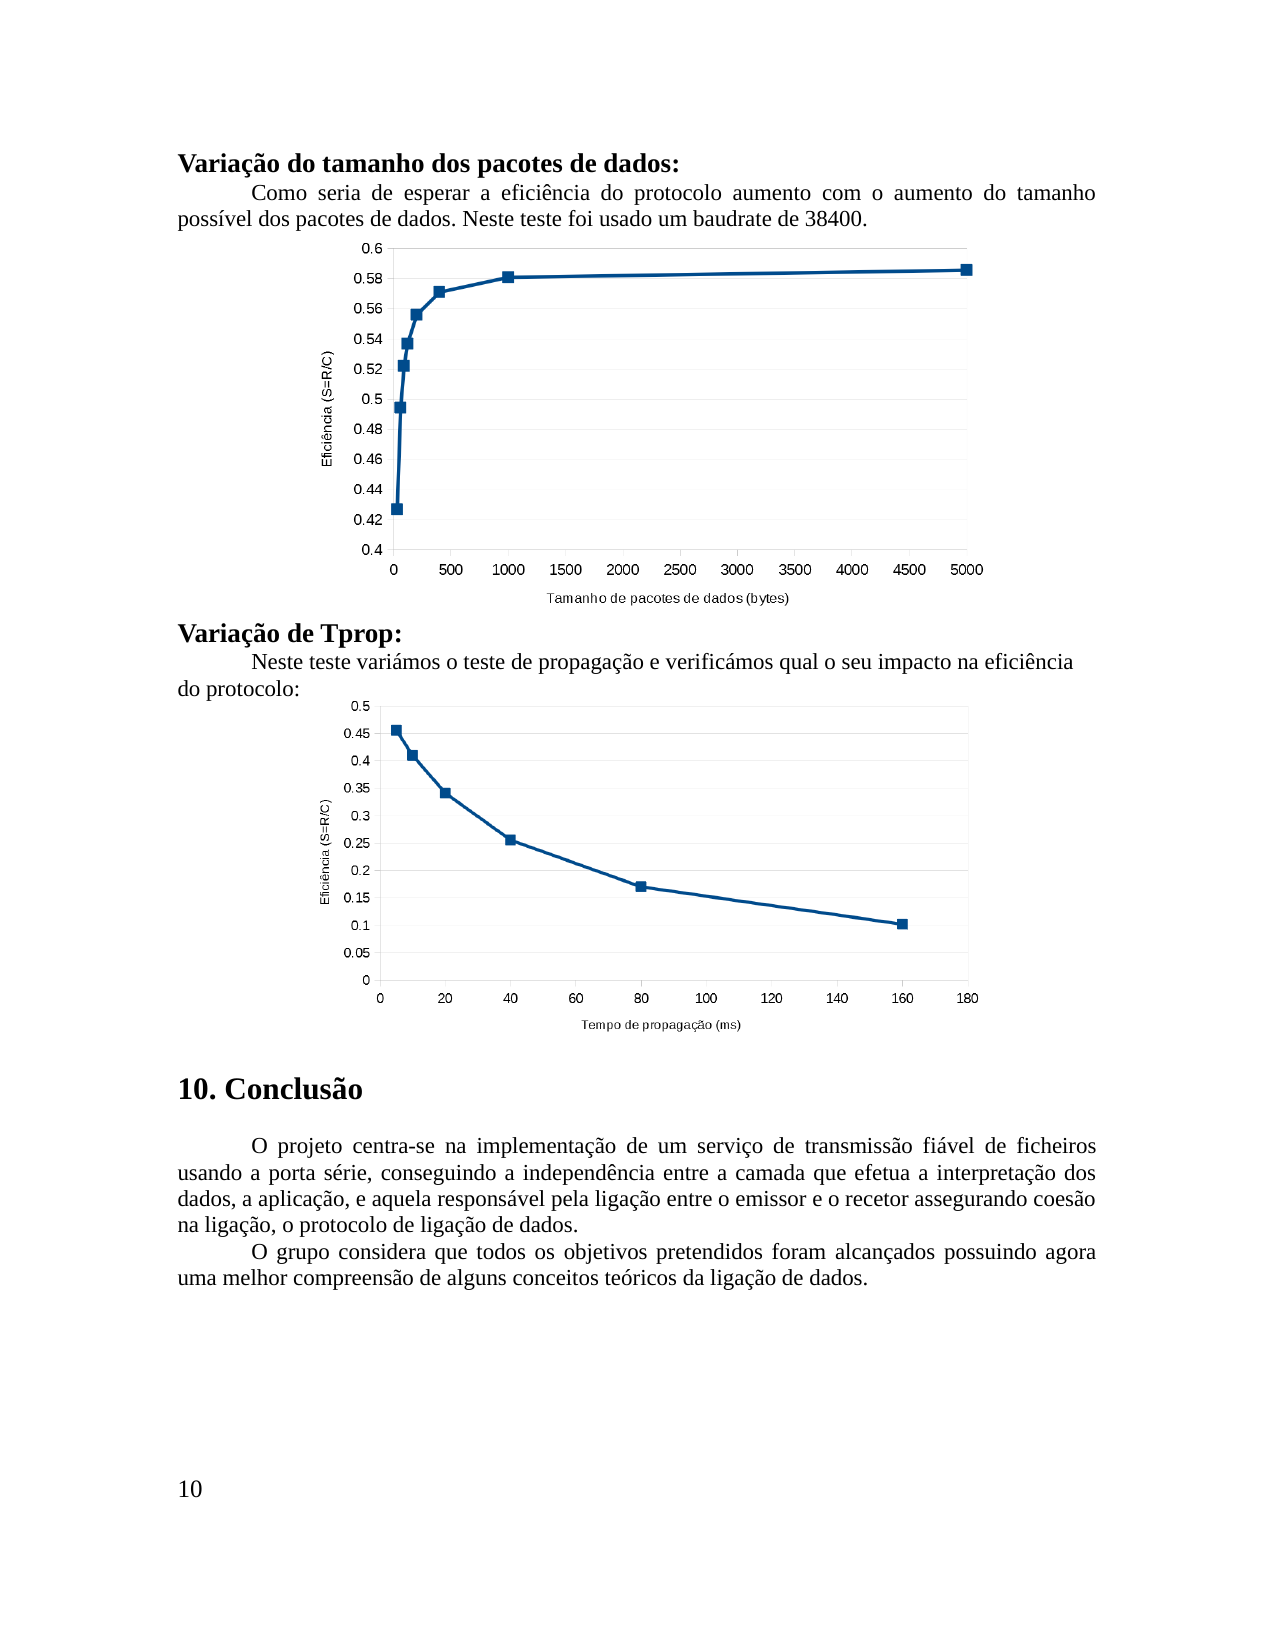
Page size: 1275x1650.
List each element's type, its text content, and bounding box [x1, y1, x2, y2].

text O projeto centra-se na implementação de um serviço de transmissão fiável de ficheiros usando a porta série, conseguindo a independência entre a camada que efetua a interpretação dos dados, a aplicação, e aquela responsável pela ligação entre o emissor e o recetor assegurando coesão na ligação, o protocolo de ligação de dados. [177, 1132, 1098, 1238]
picture [308, 238, 987, 610]
text Variação do tamanho dos pacotes de dados: [177, 148, 1098, 179]
text Variação de Tprop: [177, 617, 1098, 648]
text Como seria de esperar a eficiência do protocolo aumento com o aumento do tamanho possível dos pacotes de dados. Neste teste foi usado um baudrate de 38400. [177, 179, 1098, 231]
text O grupo considera que todos os objetivos pretendidos foram alcançados possuindo agora uma melhor compreensão de alguns conceitos teóricos da ligação de dados. [177, 1238, 1098, 1290]
text Neste teste variámos o teste de propagação e verificámos qual o seu impacto na eficiência do protocolo: [177, 648, 1098, 701]
picture [313, 688, 1008, 1033]
text 10. Conclusão [177, 1070, 1098, 1106]
